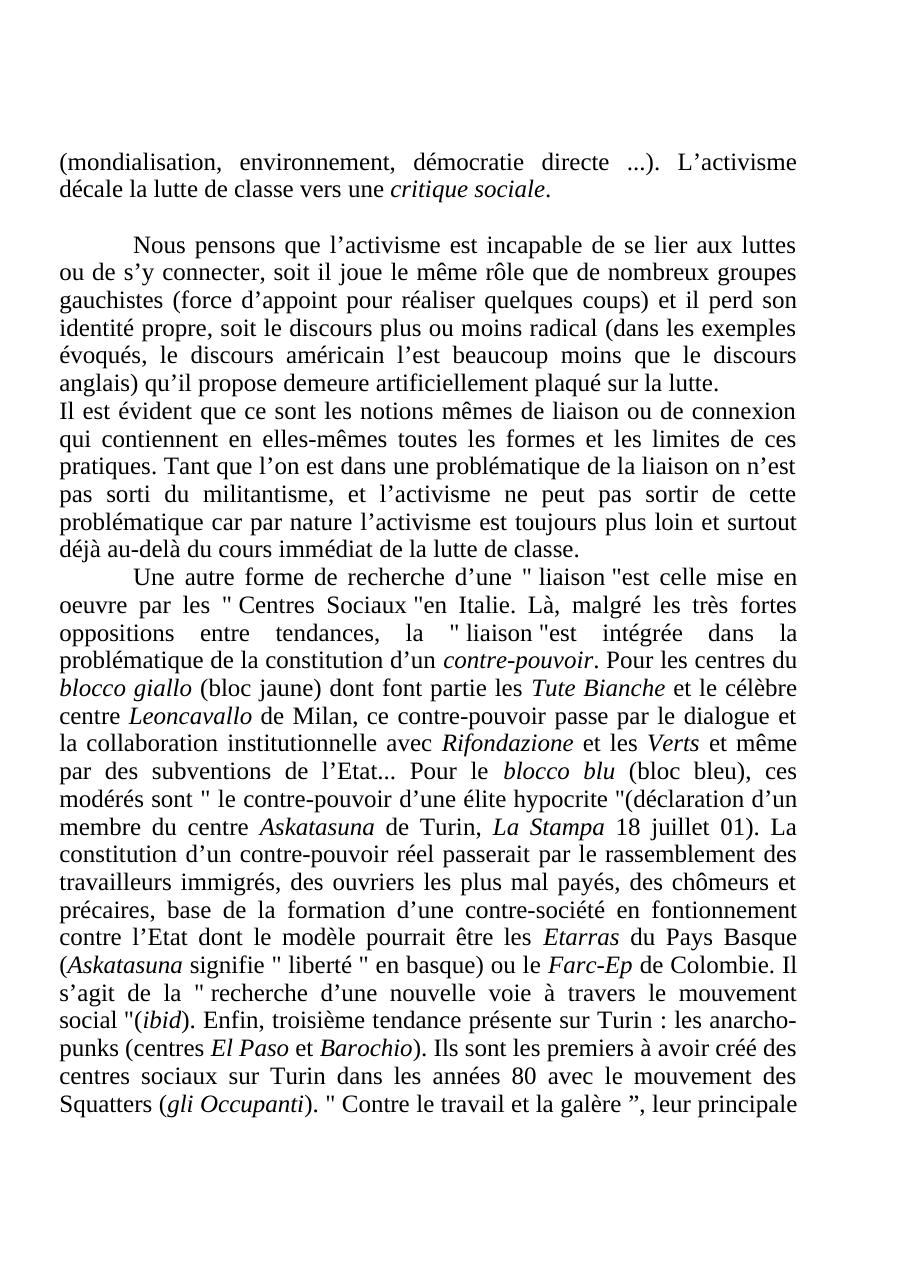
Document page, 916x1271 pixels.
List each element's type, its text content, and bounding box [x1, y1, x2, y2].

text Nous pensons que l’activisme est incapable de se lier aux luttes ou de s’y connecter, soit il joue le même rôle que de nombreux groupes gauchistes (force d’appoint pour réaliser quelques coups) et il perd son identité propre, soit le discours plus ou moins radical (dans les exemples évoqués, le discours américain l’est beaucoup moins que le discours anglais) qu’il propose demeure artificiellement plaqué sur la lutte. [59, 231, 797, 397]
text (mondialisation, environnement, démocratie directe ...). L’activisme décale la lutte de classe vers une critique sociale. [59, 148, 797, 203]
text Il est évident que ce sont les notions mêmes de liaison ou de connexion qui contiennent en elles-mêmes toutes les formes et les limites de ces pratiques. Tant que l’on est dans une problématique de la liaison on n’est pas sorti du militantisme, et l’activisme ne peut pas sortir de cette problématique car par nature l’activisme est toujours plus loin et surtout déjà au-delà du cours immédiat de la lutte de classe. [59, 397, 797, 563]
text Une autre forme de recherche d’une " liaison "est celle mise en oeuvre par les " Centres Sociaux "en Italie. Là, malgré les très fortes oppositions entre tendances, la " liaison "est intégrée dans la problématique de la constitution d’un contre-pouvoir. Pour les centres du blocco giallo (bloc jaune) dont font partie les Tute Bianche et le célèbre centre Leoncavallo de Milan, ce contre-pouvoir passe par le dialogue et la collaboration institutionnelle avec Rifondazione et les Verts et même par des subventions de l’Etat... Pour le blocco blu (bloc bleu), ces modérés sont " le contre-pouvoir d’une élite hypocrite "(déclaration d’un membre du centre Askatasuna de Turin, La Stampa 18 juillet 01). La constitution d’un contre-pouvoir réel passerait par le rassemblement des travailleurs immigrés, des ouvriers les plus mal payés, des chômeurs et précaires, base de la formation d’une contre-société en fontionnement contre l’Etat dont le modèle pourrait être les Etarras du Pays Basque (Askatasuna signifie " liberté " en basque) ou le Farc-Ep de Colombie. Il s’agit de la " recherche d’une nouvelle voie à travers le mouvement social "(ibid). Enfin, troisième tendance présente sur Turin : les anarcho-punks (centres El Paso et Barochio). Ils sont les premiers à avoir créé des centres sociaux sur Turin dans les années 80 avec le mouvement des Squatters (gli Occupanti). " Contre le travail et la galère ”, leur principale [59, 563, 797, 1117]
